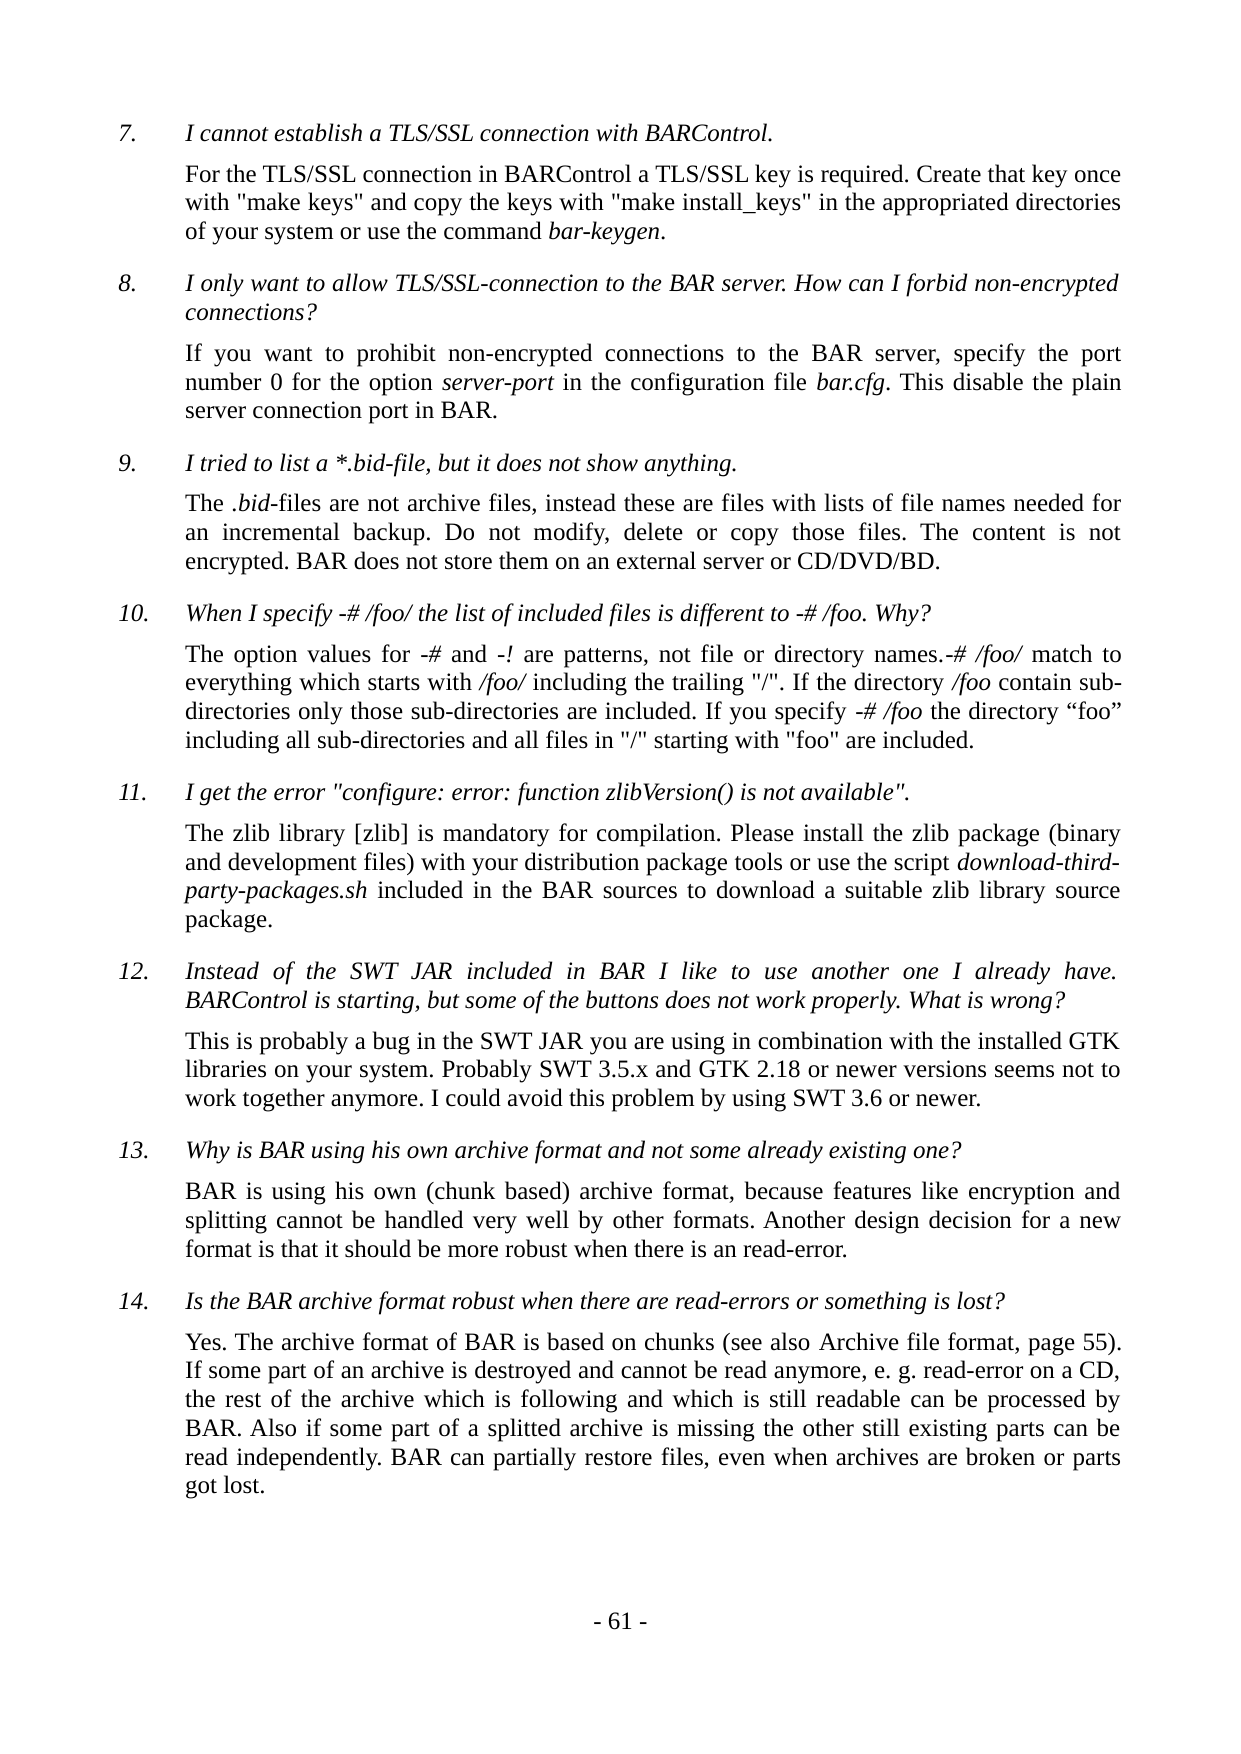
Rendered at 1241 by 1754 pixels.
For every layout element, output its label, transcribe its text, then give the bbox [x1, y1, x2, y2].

text If you want to prohibit non-encrypted connections to the BAR server, specify the port number 0 for the option server-port in the configuration file bar.cfg. This disable the plain server connection port in BAR. [185, 338, 1122, 424]
text The .bid-files are not archive files, instead these are files with lists of file names needed for an incremental backup. Do not modify, delete or copy those files. The content is not encrypted. BAR does not store them on an external server or CD/DVD/BD. [185, 488, 1122, 574]
list I only want to allow TLS/SSL-connection to the BAR server. How can I forbid non-encrypted connections? [118, 268, 1122, 326]
list Why is BAR using his own archive format and not some already existing one? [118, 1136, 1122, 1164]
text The option values for -# and -! are patterns, not file or directory names.-# /foo/ match to everything which starts with /foo/ including the trailing "/". If the directory /foo contain sub-directories only those sub-directories are included. If you specify -# /foo the directory “foo” including all sub-directories and all files in "/" starting with "foo" are included. [185, 639, 1122, 754]
text The zlib library [zlib] is mandatory for compilation. Please install the zlib package (binary and development files) with your distribution package tools or use the script download-third-party-packages.sh included in the BAR sources to download a suitable zlib library source package. [185, 818, 1122, 933]
list I cannot establish a TLS/SSL connection with BARControl. [118, 118, 1122, 147]
list Instead of the SWT JAR included in BAR I like to use another one I already have. BARControl is starting, but some of the buttons does not work properly. What is wrong? [118, 956, 1122, 1014]
list I get the error "configure: error: function zlibVersion() is not available". [118, 777, 1122, 806]
text This is probably a bug in the SWT JAR you are using in combination with the installed GTK libraries on your system. Probably SWT 3.5.x and GTK 2.18 or newer versions seems not to work together anymore. I could avoid this problem by using SWT 3.6 or newer. [185, 1026, 1122, 1112]
text BAR is using his own (chunk based) archive format, because features like encryption and splitting cannot be handled very well by other formats. Another design decision for a new format is that it should be more robust when there is an read-error. [185, 1176, 1122, 1262]
text Yes. The archive format of BAR is based on chunks (see also Archive file format, page 56). If some part of an archive is destroyed and cannot be read anymore, e. g. read-error on a CD, the rest of the archive which is following and which is still readable can be processed by BAR. Also if some part of a splitted archive is missing the other still existing parts can be read independently. BAR can partially restore files, even when archives are broken or parts got lost. [185, 1327, 1122, 1499]
text For the TLS/SSL connection in BARControl a TLS/SSL key is required. Create that key once with "make keys" and copy the keys with "make install_keys" in the appropriated directories of your system or use the command bar-keygen. [185, 159, 1122, 245]
list When I specify -# /foo/ the list of included files is different to -# /foo. Why? [118, 598, 1122, 627]
list Is the BAR archive format robust when there are read-errors or something is lost? [118, 1286, 1122, 1315]
list I tried to list a *.bid-file, but it does not show anything. [118, 448, 1122, 476]
